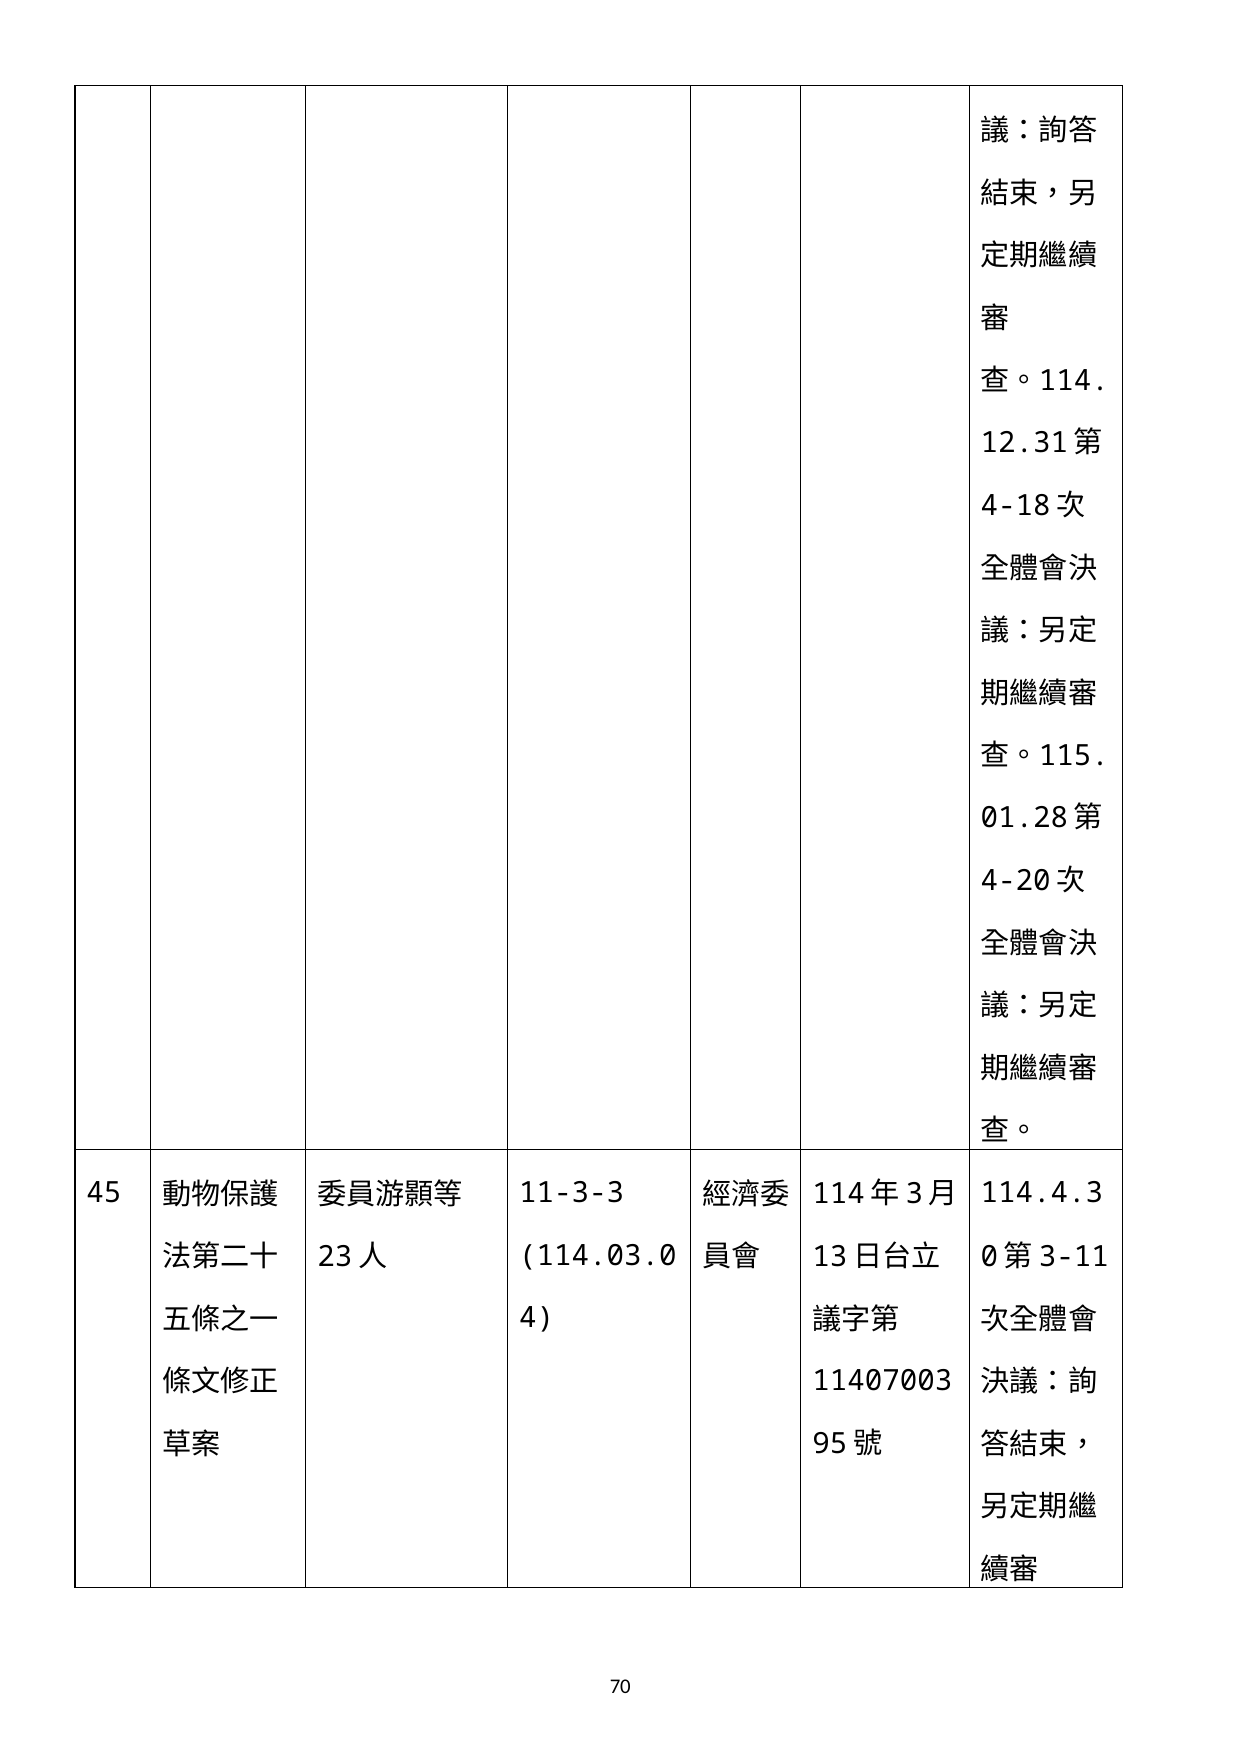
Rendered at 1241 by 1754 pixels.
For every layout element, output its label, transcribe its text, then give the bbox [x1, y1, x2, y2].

table_cell 動物保護法第二十五條之一條文修正草案 [151, 1150, 305, 1587]
table_cell [151, 86, 305, 1149]
table_cell [306, 86, 507, 1149]
table_cell [76, 86, 150, 1149]
table_cell 114年3月13日台立議字第1140700395號 [801, 1150, 969, 1587]
table_cell 11-3-3 (114.03.04) [508, 1150, 690, 1587]
table_cell 45 [76, 1150, 150, 1587]
table_cell [801, 86, 969, 1149]
table_cell 經濟委員會 [691, 1150, 800, 1587]
table_cell [508, 86, 690, 1149]
table_cell 議：詢答結束，另定期繼續審查。114.12.31第4-18次全體會決議：另定期繼續審查。115.01.28第4-20次全體會決議：另定期繼續審查。 [970, 86, 1122, 1149]
table_cell 委員游顥等23人 [306, 1150, 507, 1587]
table_cell 114.4.30第3-11次全體會決議：詢答結束，另定期繼續審 [970, 1150, 1122, 1587]
table_cell [691, 86, 800, 1149]
